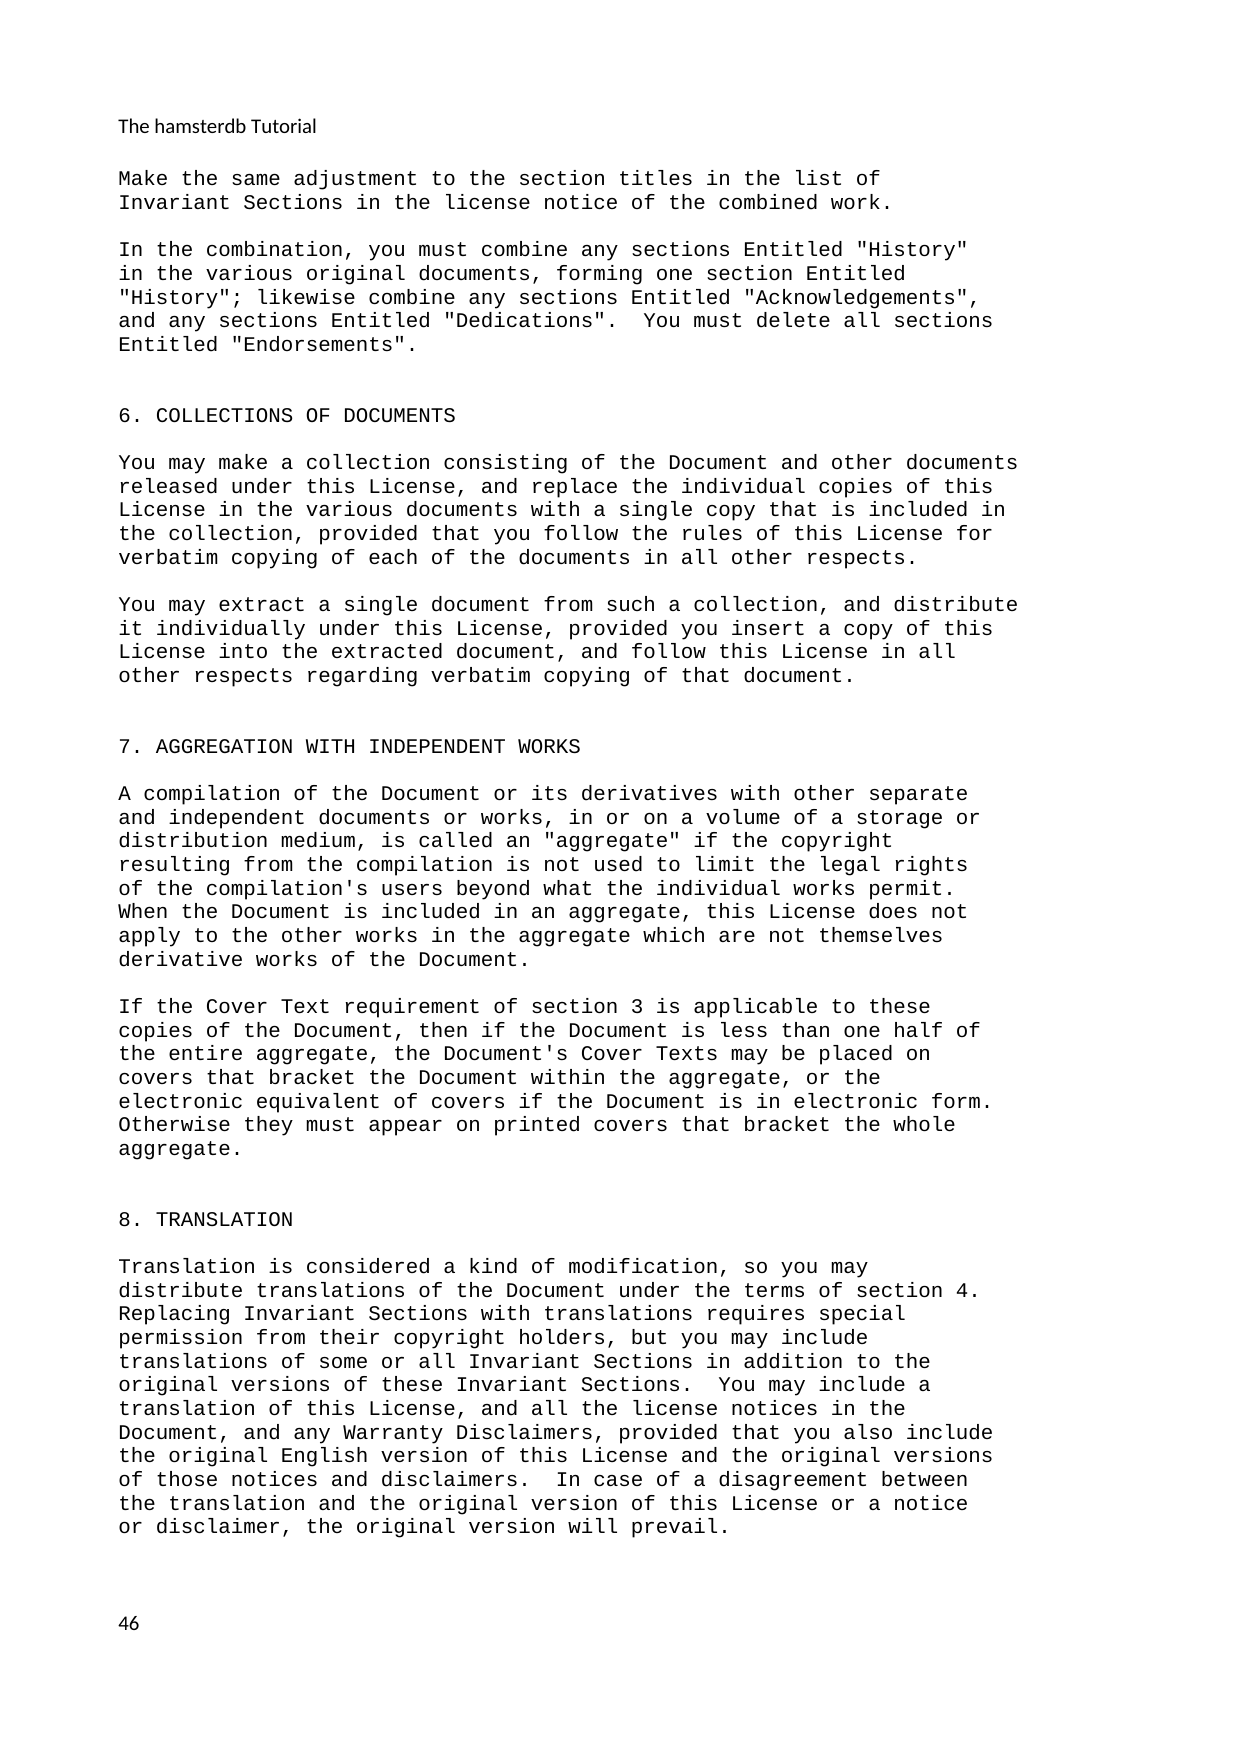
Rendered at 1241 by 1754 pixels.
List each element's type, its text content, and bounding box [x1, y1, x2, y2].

text distribution medium, is called an "aggregate" if the copyright [118, 831, 1122, 854]
text it individually under this License, provided you insert a copy of this [118, 618, 1122, 641]
text License in the various documents with a single copy that is included in [118, 499, 1122, 523]
text electronic equivalent of covers if the Document is in electronic form. [118, 1091, 1122, 1114]
text You may extract a single document from such a collection, and distribute [118, 594, 1122, 618]
text translations of some or all Invariant Sections in addition to the [118, 1351, 1122, 1374]
text distribute translations of the Document under the terms of section 4. [118, 1280, 1122, 1303]
text and any sections Entitled "Dedications". You must delete all sections [118, 310, 1122, 334]
text A compilation of the Document or its derivatives with other separate [118, 783, 1122, 807]
text released under this License, and replace the individual copies of this [118, 476, 1122, 499]
text other respects regarding verbatim copying of that document. [118, 665, 1122, 689]
text Invariant Sections in the license notice of the combined work. [118, 192, 1122, 216]
text translation of this License, and all the license notices in the [118, 1398, 1122, 1422]
text and independent documents or works, in or on a volume of a storage or [118, 807, 1122, 831]
text in the various original documents, forming one section Entitled [118, 263, 1122, 287]
text Make the same adjustment to the section titles in the list of [118, 168, 1122, 192]
text If the Cover Text requirement of section 3 is applicable to these [118, 996, 1122, 1020]
text copies of the Document, then if the Document is less than one half of [118, 1020, 1122, 1043]
text the entire aggregate, the Document's Cover Texts may be placed on [118, 1043, 1122, 1067]
text 7. AGGREGATION WITH INDEPENDENT WORKS [118, 736, 1122, 759]
text Entitled "Endorsements". [118, 334, 1122, 358]
text When the Document is included in an aggregate, this License does not [118, 901, 1122, 925]
text apply to the other works in the aggregate which are not themselves [118, 925, 1122, 949]
text Translation is considered a kind of modification, so you may [118, 1256, 1122, 1280]
text Otherwise they must appear on printed covers that bracket the whole [118, 1114, 1122, 1138]
text aggregate. [118, 1138, 1122, 1162]
text original versions of these Invariant Sections. You may include a [118, 1374, 1122, 1398]
text License into the extracted document, and follow this License in all [118, 641, 1122, 665]
text "History"; likewise combine any sections Entitled "Acknowledgements", [118, 287, 1122, 310]
text Replacing Invariant Sections with translations requires special [118, 1303, 1122, 1327]
text derivative works of the Document. [118, 949, 1122, 972]
text resulting from the compilation is not used to limit the legal rights [118, 854, 1122, 878]
text or disclaimer, the original version will prevail. [118, 1516, 1122, 1540]
text of those notices and disclaimers. In case of a disagreement between [118, 1469, 1122, 1493]
text covers that bracket the Document within the aggregate, or the [118, 1067, 1122, 1091]
text In the combination, you must combine any sections Entitled "History" [118, 239, 1122, 263]
text verbatim copying of each of the documents in all other respects. [118, 547, 1122, 570]
text You may make a collection consisting of the Document and other documents [118, 452, 1122, 476]
text 6. COLLECTIONS OF DOCUMENTS [118, 405, 1122, 428]
text permission from their copyright holders, but you may include [118, 1327, 1122, 1351]
text the original English version of this License and the original versions [118, 1445, 1122, 1469]
text of the compilation's users beyond what the individual works permit. [118, 878, 1122, 901]
text the translation and the original version of this License or a notice [118, 1493, 1122, 1516]
text Document, and any Warranty Disclaimers, provided that you also include [118, 1422, 1122, 1445]
text the collection, provided that you follow the rules of this License for [118, 523, 1122, 547]
text 8. TRANSLATION [118, 1209, 1122, 1232]
